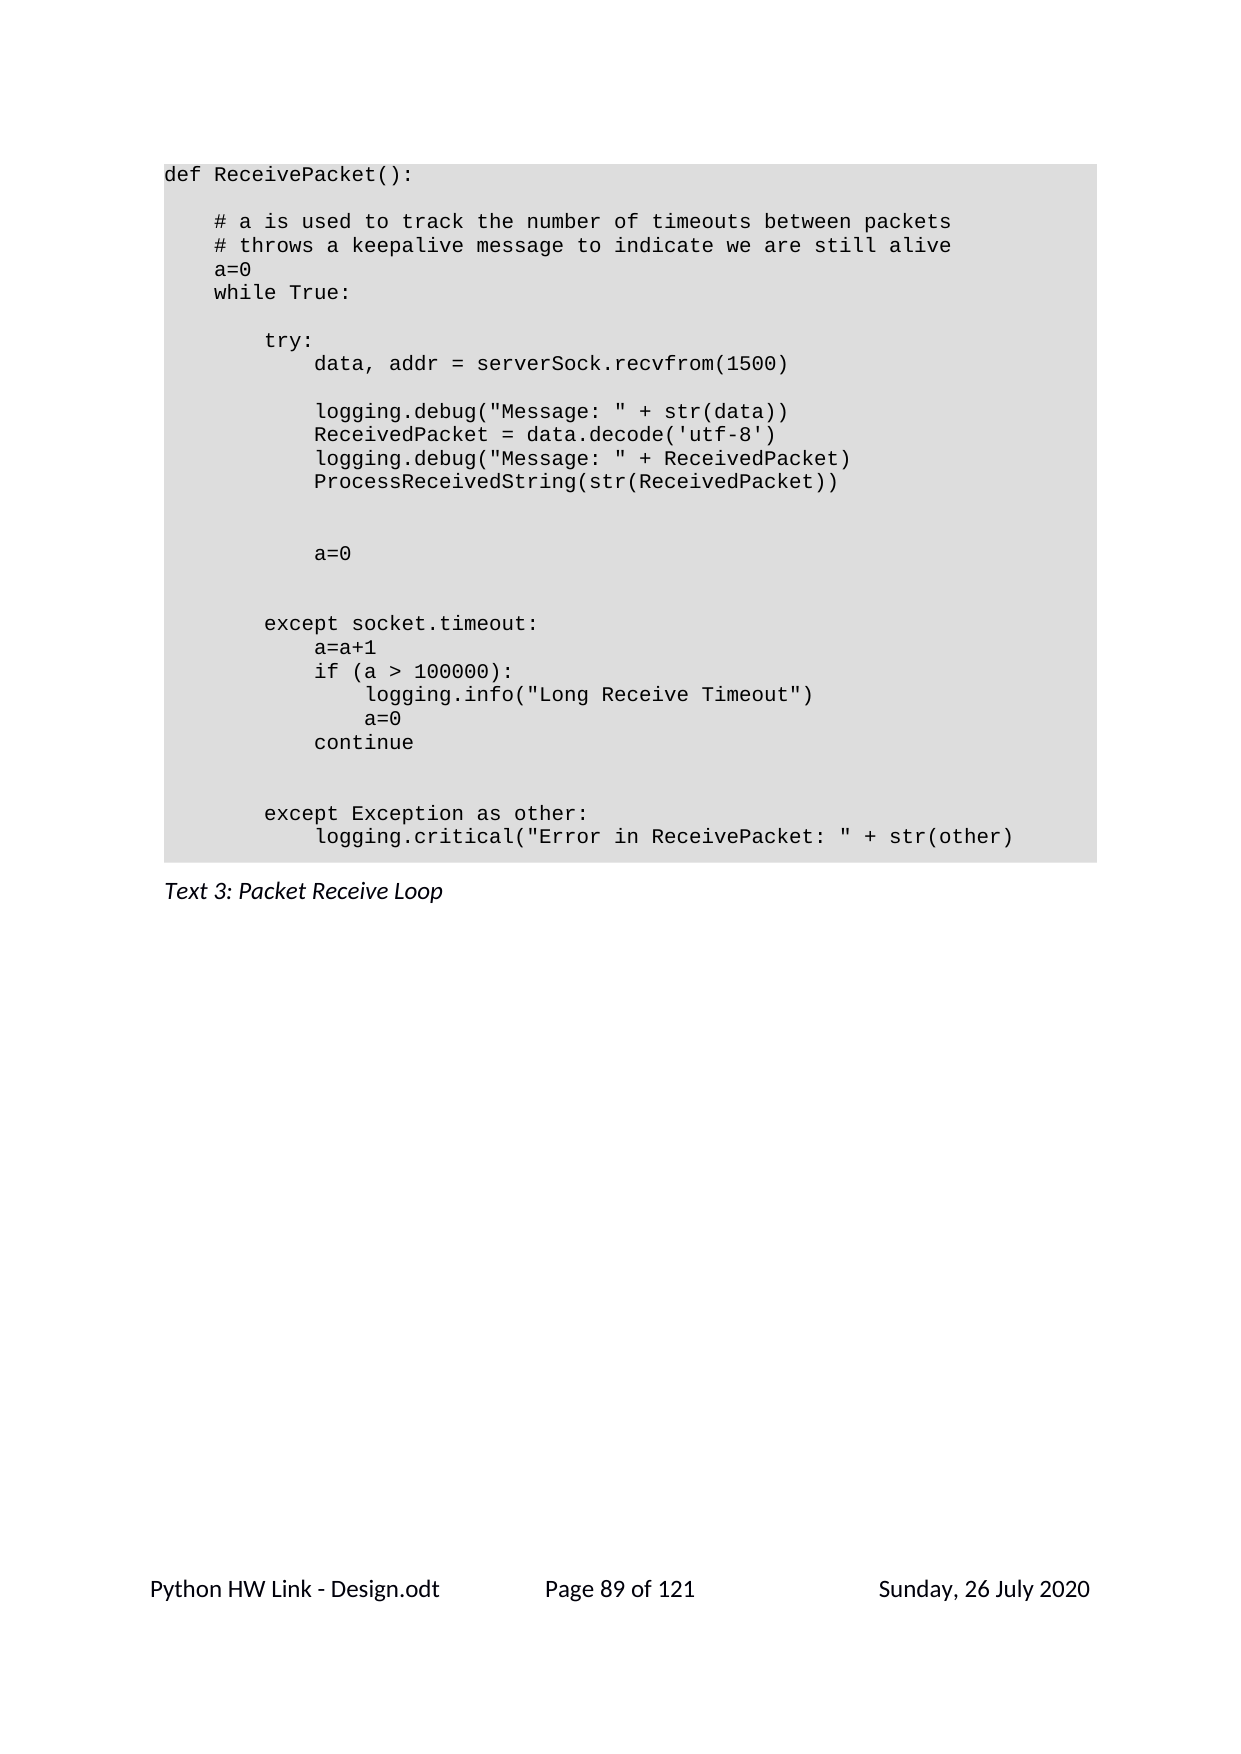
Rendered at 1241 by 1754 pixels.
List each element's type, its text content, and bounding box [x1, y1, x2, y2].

text Text 3: Packet Receive Loop [164, 863, 1097, 906]
